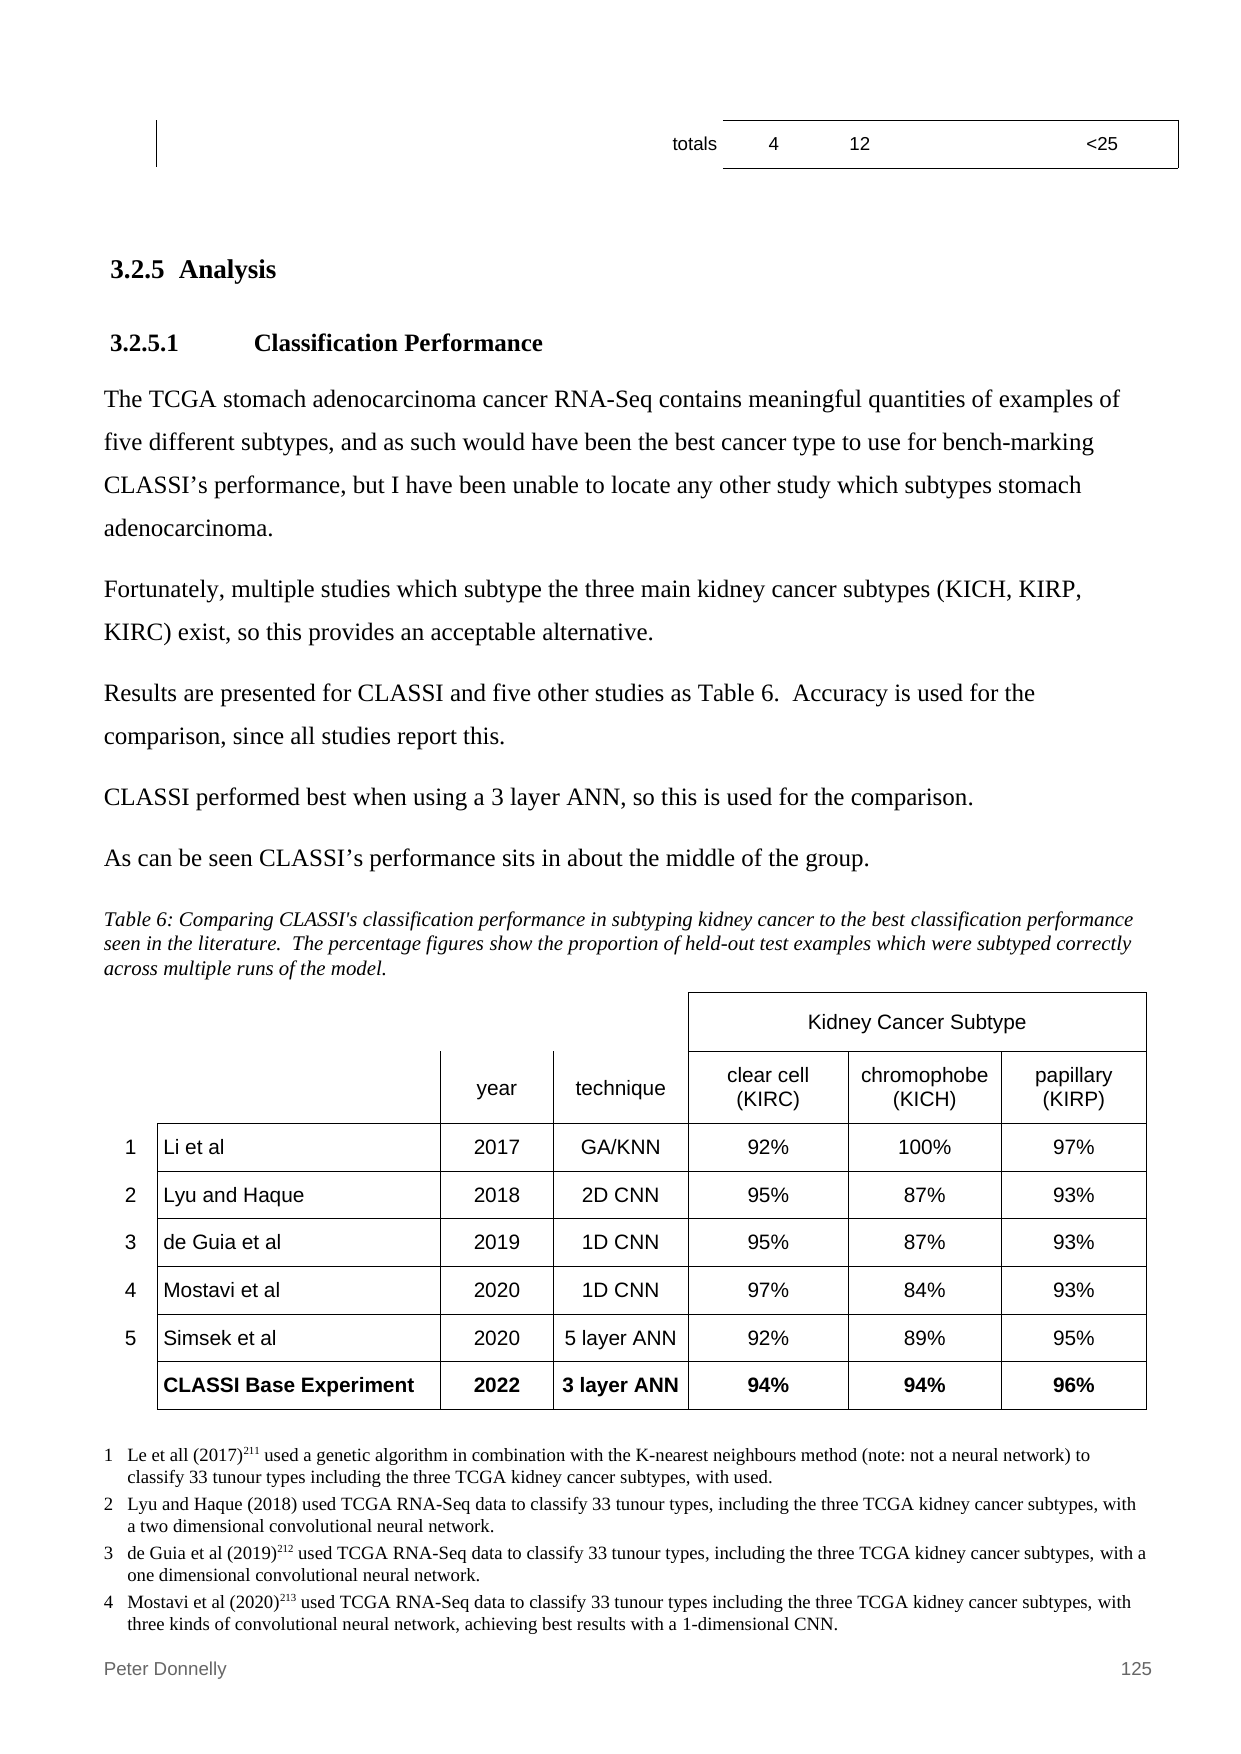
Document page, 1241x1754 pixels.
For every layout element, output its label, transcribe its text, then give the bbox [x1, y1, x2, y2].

table_cell 97% [1002, 1124, 1146, 1171]
text 3 de Guia et al (2019) used TCGA RNA-Seq data to classify 33 tunour types, including the three TCGA kidney cancer subtypes, with a one dimensional convolutional neural network. [103, 1542, 1146, 1585]
table_cell 2019 [441, 1219, 553, 1266]
table_cell 2022 [441, 1362, 553, 1409]
text 2 Lyu and Haque (2018) used TCGA RNA-Seq data to classify 33 tunour types, including the three TCGA kidney cancer subtypes, with a two dimensional convolutional neural network. [103, 1493, 1146, 1536]
table_cell technique [554, 1051, 688, 1123]
table_cell 5 layer ANN [554, 1315, 688, 1361]
table_cell CLASSI Base Experiment [158, 1362, 440, 1409]
table_cell [157, 1051, 440, 1123]
table_cell 95% [1002, 1315, 1146, 1361]
table_cell 94% [849, 1362, 1001, 1409]
table_cell 2020 [441, 1267, 553, 1313]
table_cell year [441, 1051, 553, 1123]
text 1 Le et all (2017) used a genetic algorithm in combination with the K-nearest neighbours method (note: not a neural network) to classify 33 tunour types including the three TCGA kidney cancer subtypes, with used. [103, 1444, 1146, 1487]
table_cell 2017 [441, 1124, 553, 1171]
table_cell Mostavi et al [158, 1267, 440, 1313]
text Results are presented for CLASSI and five other studies as Table 6. Accuracy is used for the comparison, since all studies report this. [103, 678, 1146, 750]
table_cell 87% [849, 1172, 1001, 1218]
table_cell <25 [1026, 121, 1178, 167]
text As can be seen CLASSI’s performance sits in about the middle of the group. [103, 843, 1146, 872]
table_cell totals [157, 120, 723, 167]
table_cell 12 [824, 121, 895, 167]
table_cell chromophobe (KICH) [849, 1052, 1001, 1123]
table_cell 92% [689, 1315, 848, 1361]
subtitle Classification Performance [103, 328, 1146, 357]
table_cell 95% [689, 1219, 848, 1266]
table_cell 84% [849, 1267, 1001, 1313]
table_cell Li et al [158, 1124, 440, 1171]
table_cell 2018 [441, 1172, 553, 1218]
table_cell [104, 1051, 157, 1123]
table_header Kidney Cancer Subtype [689, 993, 1146, 1051]
table_cell 3 [104, 1218, 157, 1266]
table_cell [104, 1361, 157, 1409]
table_cell 96% [1002, 1362, 1146, 1409]
table_cell 2020 [441, 1315, 553, 1361]
table_header [157, 992, 688, 1051]
table_cell 1D CNN [554, 1267, 688, 1313]
table_cell 2D CNN [554, 1172, 688, 1218]
table_cell 97% [689, 1267, 848, 1313]
table_cell 93% [1002, 1267, 1146, 1313]
table_cell 87% [849, 1219, 1001, 1266]
table_cell 1 [104, 1123, 157, 1171]
table_cell de Guia et al [158, 1219, 440, 1266]
table_cell [895, 121, 1026, 167]
text 4 Mostavi et al (2020) used TCGA RNA-Seq data to classify 33 tunour types including the three TCGA kidney cancer subtypes, with three kinds of convolutional neural network, achieving best results with a 1-dimensional CNN. [103, 1591, 1146, 1634]
table_cell 93% [1002, 1172, 1146, 1218]
text Table 6: Comparing CLASSI's classification performance in subtyping kidney cancer to the best classification performance seen in the literature. The percentage figures show the proportion of held-out test examples which were subtyped correctly across multiple runs of the model. [103, 907, 1146, 979]
table_cell clear cell (KIRC) [689, 1052, 848, 1123]
table_cell 4 [104, 1266, 157, 1313]
table_cell 5 [104, 1314, 157, 1361]
table_cell 2 [104, 1171, 157, 1218]
table_cell 4 [723, 121, 824, 167]
table_cell [104, 120, 156, 167]
text Fortunately, multiple studies which subtype the three main kidney cancer subtypes (KICH, KIRP, KIRC) exist, so this provides an acceptable alternative. [103, 574, 1146, 646]
table_cell Lyu and Haque [158, 1172, 440, 1218]
table_cell 100% [849, 1124, 1001, 1171]
table_cell 92% [689, 1124, 848, 1171]
table_cell 93% [1002, 1219, 1146, 1266]
table_cell 89% [849, 1315, 1001, 1361]
table_cell 95% [689, 1172, 848, 1218]
table_cell papillary (KIRP) [1002, 1052, 1146, 1123]
text CLASSI performed best when using a 3 layer ANN, so this is used for the comparison. [103, 782, 1146, 811]
table_cell 94% [689, 1362, 848, 1409]
table_header [104, 992, 157, 1051]
table_cell Simsek et al [158, 1315, 440, 1361]
text The TCGA stomach adenocarcinoma cancer RNA-Seq contains meaningful quantities of examples of five different subtypes, and as such would have been the best cancer type to use for bench-marking CLASSI’s performance, but I have been unable to locate any other study which subtypes stomach adenocarcinoma. [103, 384, 1146, 542]
subtitle Analysis [103, 253, 1146, 284]
table_cell 3 layer ANN [554, 1362, 688, 1409]
table_cell GA/KNN [554, 1124, 688, 1171]
table_cell 1D CNN [554, 1219, 688, 1266]
